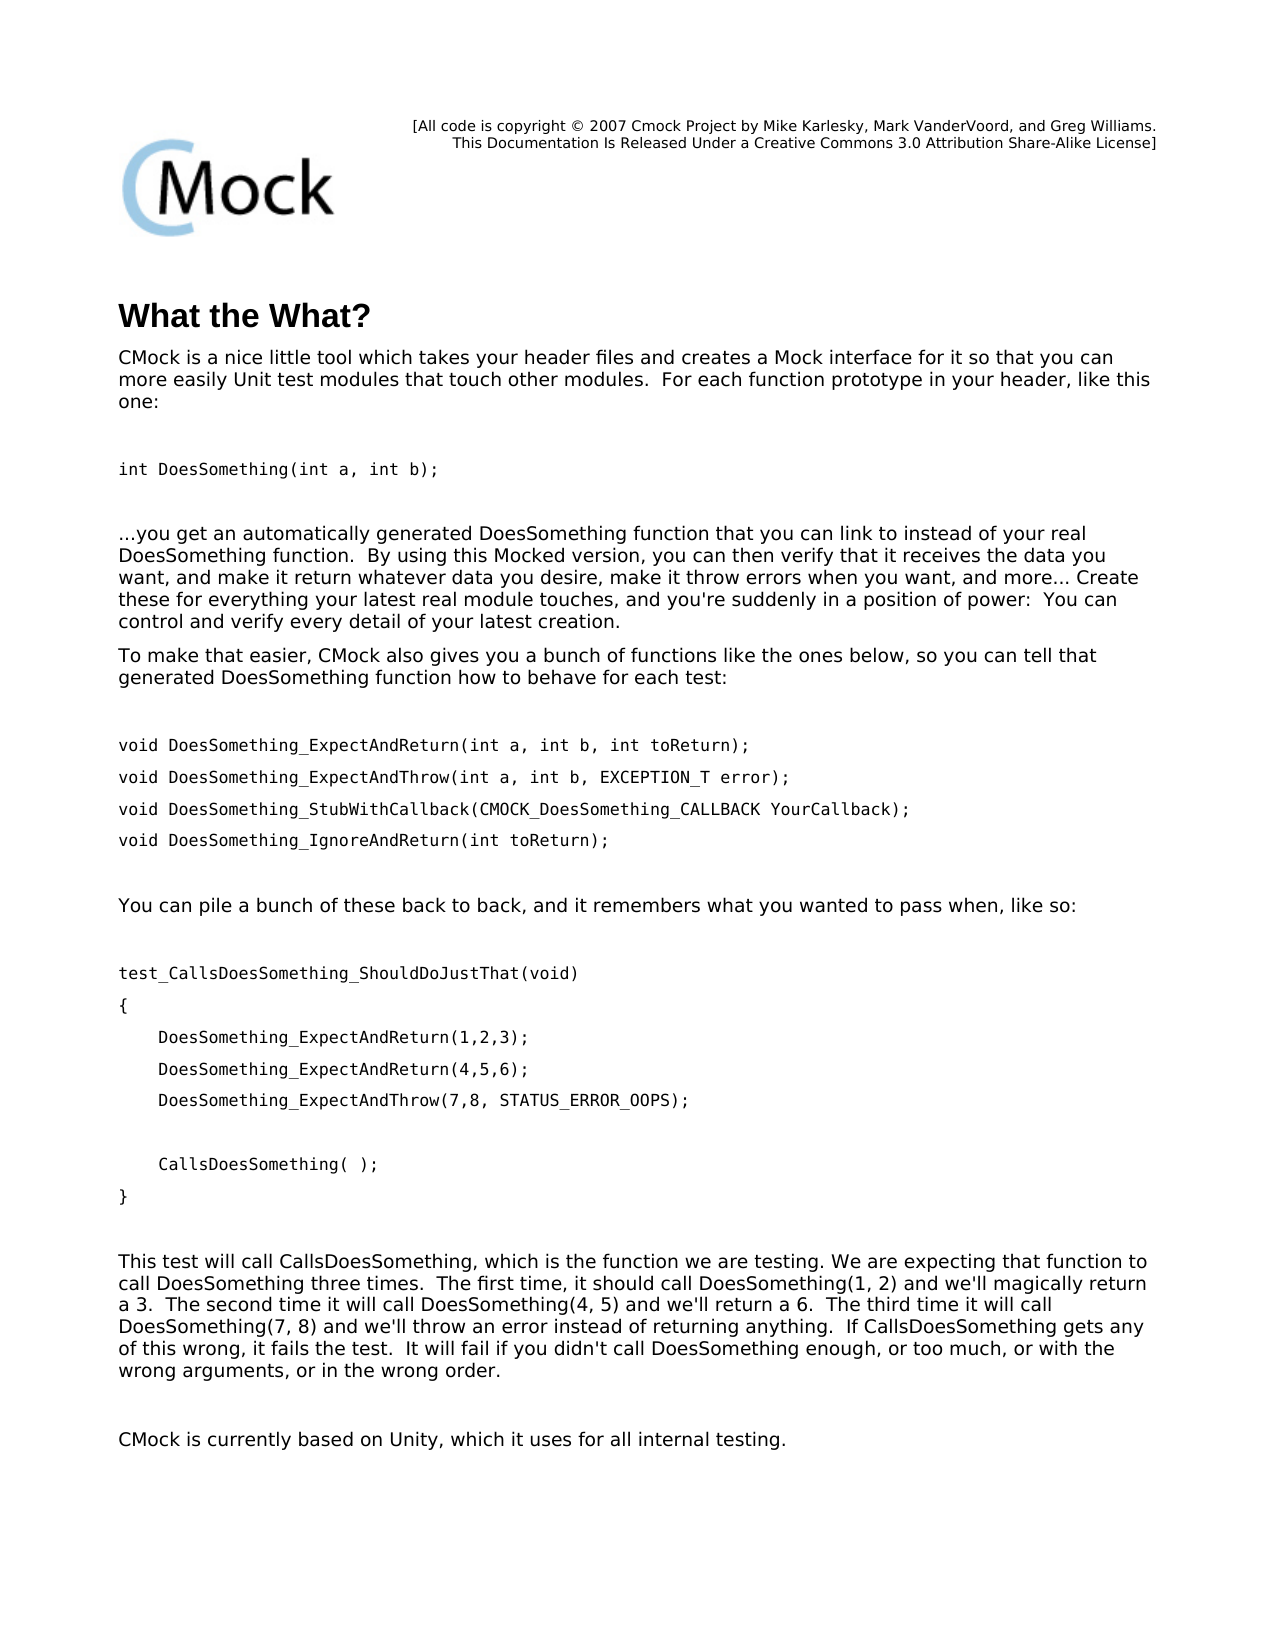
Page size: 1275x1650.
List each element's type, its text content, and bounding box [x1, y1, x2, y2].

text CMock is currently based on Unity, which it uses for all internal testing. [118, 1429, 1157, 1451]
text To make that easier, CMock also gives you a bunch of functions like the ones below, so you can tell that generated DoesSomething function how to behave for each test: [118, 645, 1157, 689]
text DoesSomething_ExpectAndThrow(7,8, STATUS_ERROR_OOPS); [118, 1091, 1157, 1111]
text This test will call CallsDoesSomething, which is the function we are testing. We are expecting that function to call DoesSomething three times. The first time, it should call DoesSomething(1, 2) and we'll magically return a 3. The second time it will call DoesSomething(4, 5) and we'll return a 6. The third time it will call DoesSomething(7, 8) and we'll throw an error instead of returning anything. If CallsDoesSomething gets any of this wrong, it fails the test. It will fail if you didn't call DoesSomething enough, or too much, or with the wrong arguments, or in the wrong order. [118, 1251, 1157, 1382]
text DoesSomething_ExpectAndReturn(1,2,3); [118, 1028, 1157, 1047]
picture [118, 118, 335, 271]
text { [118, 996, 1157, 1015]
text CallsDoesSomething( ); [118, 1155, 1157, 1174]
text void DoesSomething_IgnoreAndReturn(int toReturn); [118, 831, 1157, 851]
text DoesSomething_ExpectAndReturn(4,5,6); [118, 1059, 1157, 1079]
text [All code is copyright © 2007 Cmock Project by Mike Karlesky, Mark VanderVoord, and Greg Williams. [335, 118, 1157, 135]
text This Documentation Is Released Under a Creative Commons 3.0 Attribution Share-Alike License] [335, 135, 1157, 152]
subtitle What the What? [118, 296, 1157, 334]
text void DoesSomething_ExpectAndThrow(int a, int b, EXCEPTION_T error); [118, 768, 1157, 787]
text ...you get an automatically generated DoesSomething function that you can link to instead of your real DoesSomething function. By using this Mocked version, you can then verify that it receives the data you want, and make it return whatever data you desire, make it throw errors when you want, and more... Create these for everything your latest real module touches, and you're suddenly in a position of power: You can control and verify every detail of your latest creation. [118, 523, 1157, 633]
text void DoesSomething_ExpectAndReturn(int a, int b, int toReturn); [118, 736, 1157, 755]
text int DoesSomething(int a, int b); [118, 459, 1157, 479]
text test_CallsDoesSomething_ShouldDoJustThat(void) [118, 964, 1157, 983]
text CMock is a nice little tool which takes your header files and creates a Mock interface for it so that you can more easily Unit test modules that touch other modules. For each function prototype in your header, like this one: [118, 347, 1157, 413]
text } [118, 1187, 1157, 1206]
text void DoesSomething_StubWithCallback(CMOCK_DoesSomething_CALLBACK YourCallback); [118, 799, 1157, 819]
text You can pile a bunch of these back to back, and it remembers what you wanted to pass when, like so: [118, 895, 1157, 917]
